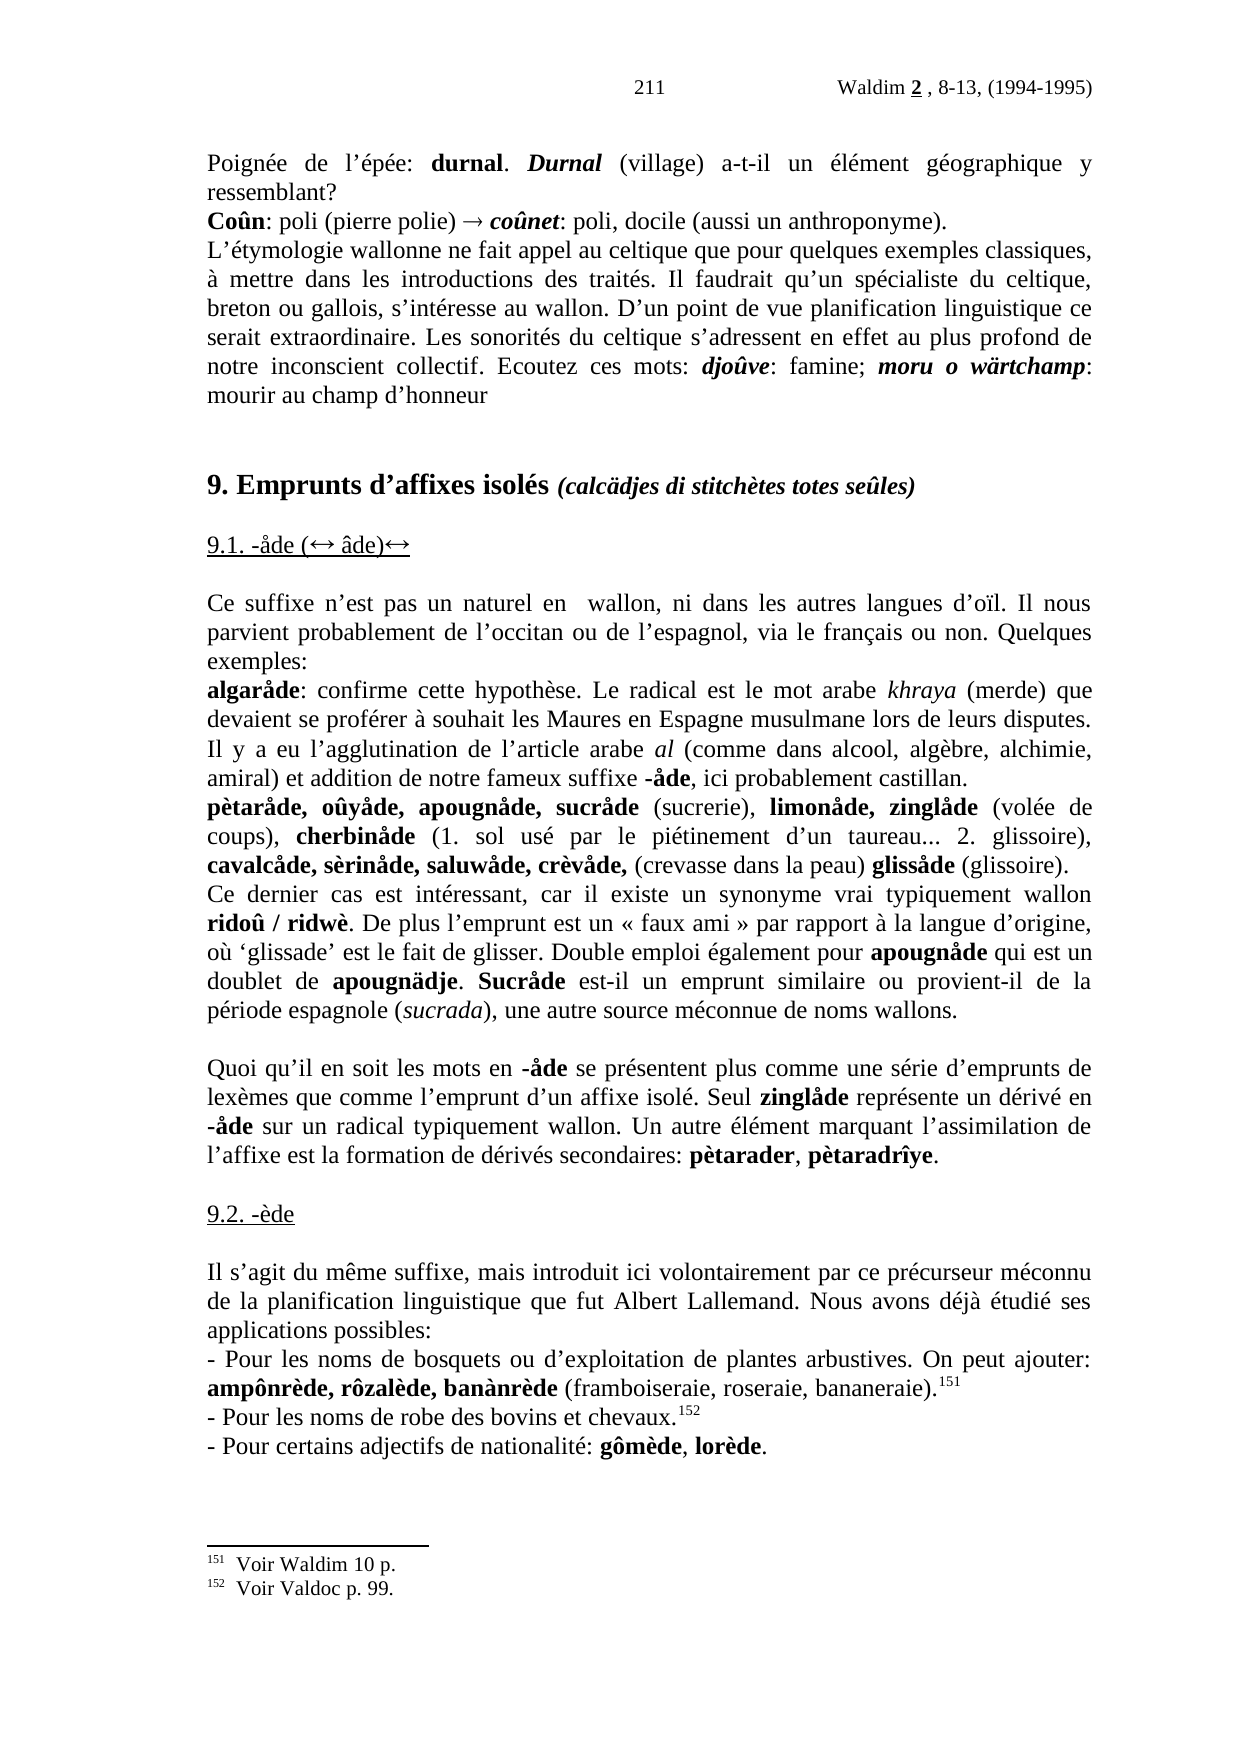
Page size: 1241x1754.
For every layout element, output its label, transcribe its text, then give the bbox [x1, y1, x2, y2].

text Ce suffixe n’est pas un naturel en wallon, ni dans les autres langues d’oïl. Il nous parvient probablement de l’occitan ou de l’espagnol, via le français ou non. Quelques exemples: [207, 588, 1092, 675]
text algaråde: confirme cette hypothèse. Le radical est le mot arabe khraya (merde) que devaient se proférer à souhait les Maures en Espagne musulmane lors de leurs disputes. Il y a eu l’agglutination de l’article arabe al (comme dans alcool, algèbre, alchimie, amiral) et addition de notre fameux suffixe -åde, ici probablement castillan. [207, 675, 1092, 792]
text - Pour les noms de bosquets ou d’exploitation de plantes arbustives. On peut ajouter: ampônrède, rôzalède, banànrède (framboiseraie, roseraie, bananeraie). [207, 1344, 1092, 1402]
text Poignée de l’épée: durnal. Durnal (village) a-t-il un élément géographique y ressemblant? [207, 148, 1092, 206]
text 9.2. -ède [207, 1198, 1092, 1227]
text 9.1. -åde (« âde)« [207, 530, 1092, 559]
text Voir Valdoc p. 99. [207, 1576, 1092, 1600]
text - Pour certains adjectifs de nationalité: gômède, lorède. [207, 1431, 1092, 1460]
text L’étymologie wallonne ne fait appel au celtique que pour quelques exemples classiques, à mettre dans les introductions des traités. Il faudrait qu’un spécialiste du celtique, breton ou gallois, s’intéresse au wallon. D’un point de vue planification linguistique ce serait extraordinaire. Les sonorités du celtique s’adressent en effet au plus profond de notre inconscient collectif. Ecoutez ces mots: djoûve: famine; moru o wärtchamp: mourir au champ d’honneur [207, 235, 1092, 409]
text Quoi qu’il en soit les mots en -åde se présentent plus comme une série d’emprunts de lexèmes que comme l’emprunt d’un affixe isolé. Seul zinglåde représente un dérivé en -åde sur un radical typiquement wallon. Un autre élément marquant l’assimilation de l’affixe est la formation de dérivés secondaires: pètarader, pètaradrîye. [207, 1053, 1092, 1169]
text Il s’agit du même suffixe, mais introduit ici volontairement par ce précurseur méconnu de la planification linguistique que fut Albert Lallemand. Nous avons déjà étudié ses applications possibles: [207, 1257, 1092, 1344]
text pètaråde, oûyåde, apougnåde, sucråde (sucrerie), limonåde, zinglåde (volée de coups), cherbinåde (1. sol usé par le piétinement d’un taureau... 2. glissoire), cavalcåde, sèrinåde, saluwåde, crèvåde, (crevasse dans la peau) glissåde (glissoire). [207, 792, 1092, 879]
text Coûn: poli (pierre polie) ® coûnet: poli, docile (aussi un anthroponyme). [207, 206, 1092, 235]
text - Pour les noms de robe des bovins et chevaux. [207, 1402, 1092, 1431]
text Voir Waldim 10 p. [207, 1552, 1092, 1576]
text 9. Emprunts d’affixes isolés (calcädjes di stitchètes totes seûles) [207, 467, 1092, 501]
text Ce dernier cas est intéressant, car il existe un synonyme vrai typiquement wallon ridoû / ridwè. De plus l’emprunt est un « faux ami » par rapport à la langue d’origine, où ‘glissade’ est le fait de glisser. Double emploi également pour apougnåde qui est un doublet de apougnädje. Sucråde est-il un emprunt similaire ou provient-il de la période espagnole (sucrada), une autre source méconnue de noms wallons. [207, 879, 1092, 1024]
